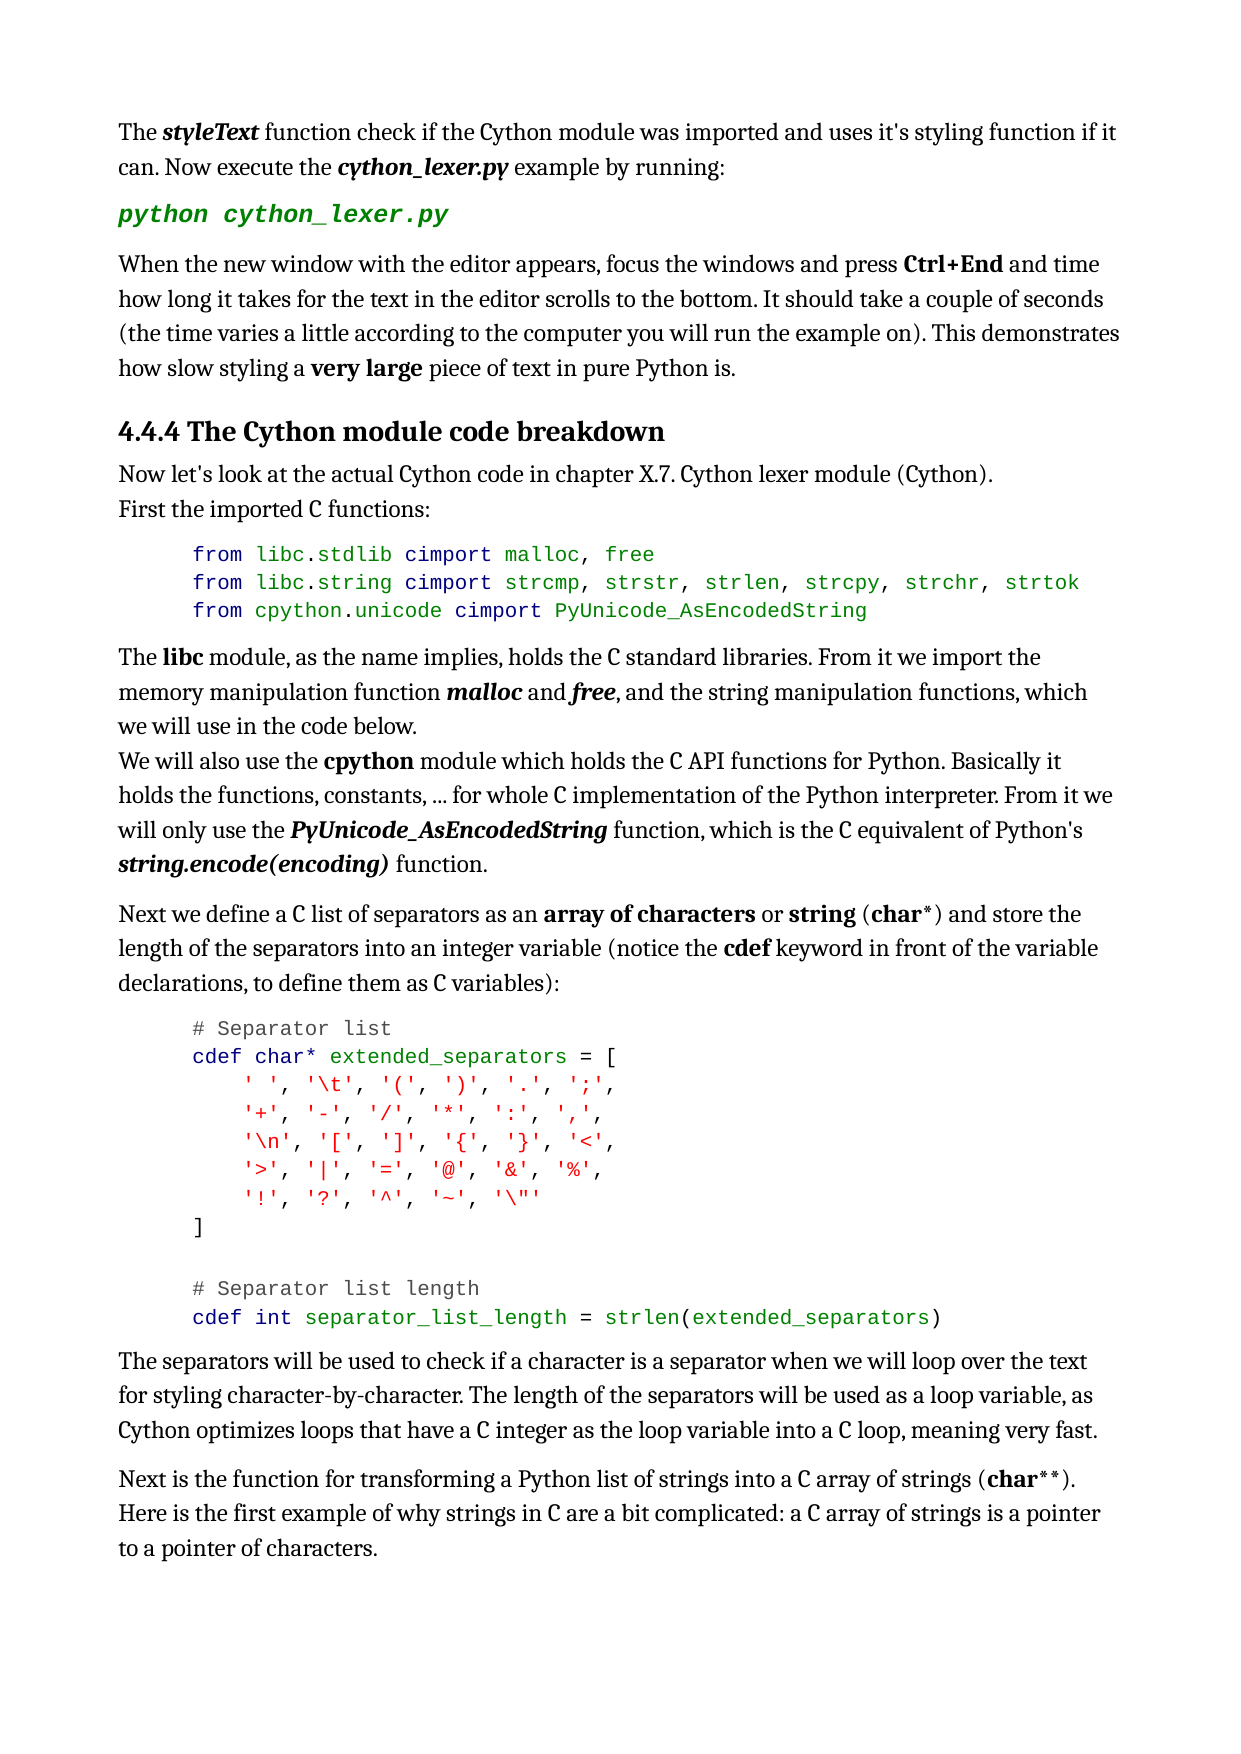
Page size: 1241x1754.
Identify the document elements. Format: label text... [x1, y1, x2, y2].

text The libc module, as the name implies, holds the C standard libraries. From it we import the memory manipulation function malloc and free, and the string manipulation functions, which we will use in the code below. We will also use the cpython module which holds the C API functions for Python. Basically it holds the functions, constants, ... for whole C implementation of the Python interpreter. From it we will only use the PyUnicode_AsEncodedString function, which is the C equivalent of Python's string.encode(encoding) function. [118, 643, 1122, 879]
text cdef int separator_list_length = strlen(extended_separators) [192, 1307, 1122, 1330]
text '+', '-', '/', '*', ':', ',', [192, 1103, 1122, 1126]
text from cpython.unicode cimport PyUnicode_AsEncodedString [192, 600, 1122, 624]
text Now let's look at the actual Cython code in chapter X.7. Cython lexer module (Cython). First the imported C functions: [118, 460, 1122, 523]
text python cython_lexer.py [118, 202, 1122, 230]
text cdef char* extended_separators = [ [192, 1046, 1122, 1070]
text # Separator list [192, 1018, 1122, 1041]
subtitle 4.4.4 The Cython module code breakdown [118, 414, 1122, 448]
text The separators will be used to check if a character is a separator when we will loop over the text for styling character-by-character. The length of the separators will be used as a loop variable, as Cython optimizes loops that have a C integer as the loop variable into a C loop, meaning very fast. [118, 1347, 1122, 1444]
text '>', '|', '=', '@', '&', '%', [192, 1159, 1122, 1183]
text '\n', '[', ']', '{', '}', '<', [192, 1131, 1122, 1155]
text When the new window with the editor appears, focus the windows and press Ctrl+End and time how long it takes for the text in the editor scrolls to the bottom. It should take a couple of seconds (the time varies a little according to the computer you will run the example on). This demonstrates how slow styling a very large piece of text in pure Python is. [118, 250, 1122, 382]
text Next is the function for transforming a Python list of strings into a C array of strings (char**). Here is the first example of why strings in C are a bit complicated: a C array of strings is a pointer to a pointer of characters. [118, 1465, 1122, 1563]
text The styleText function check if the Cython module was imported and uses it's styling function if it can. Now execute the cython_lexer.py example by running: [118, 118, 1122, 181]
text ] [192, 1216, 1122, 1240]
text # Separator list length [192, 1278, 1122, 1302]
text from libc.stdlib cimport malloc, free [192, 543, 1122, 567]
text Next we define a C list of separators as an array of characters or string (char*) and store the length of the separators into an integer variable (notice the cdef keyword in front of the variable declarations, to define them as C variables): [118, 899, 1122, 997]
text from libc.string cimport strcmp, strstr, strlen, strcpy, strchr, strtok [192, 572, 1122, 596]
text ' ', '\t', '(', ')', '.', ';', [192, 1074, 1122, 1098]
text '!', '?', '^', '~', '\"' [192, 1188, 1122, 1211]
